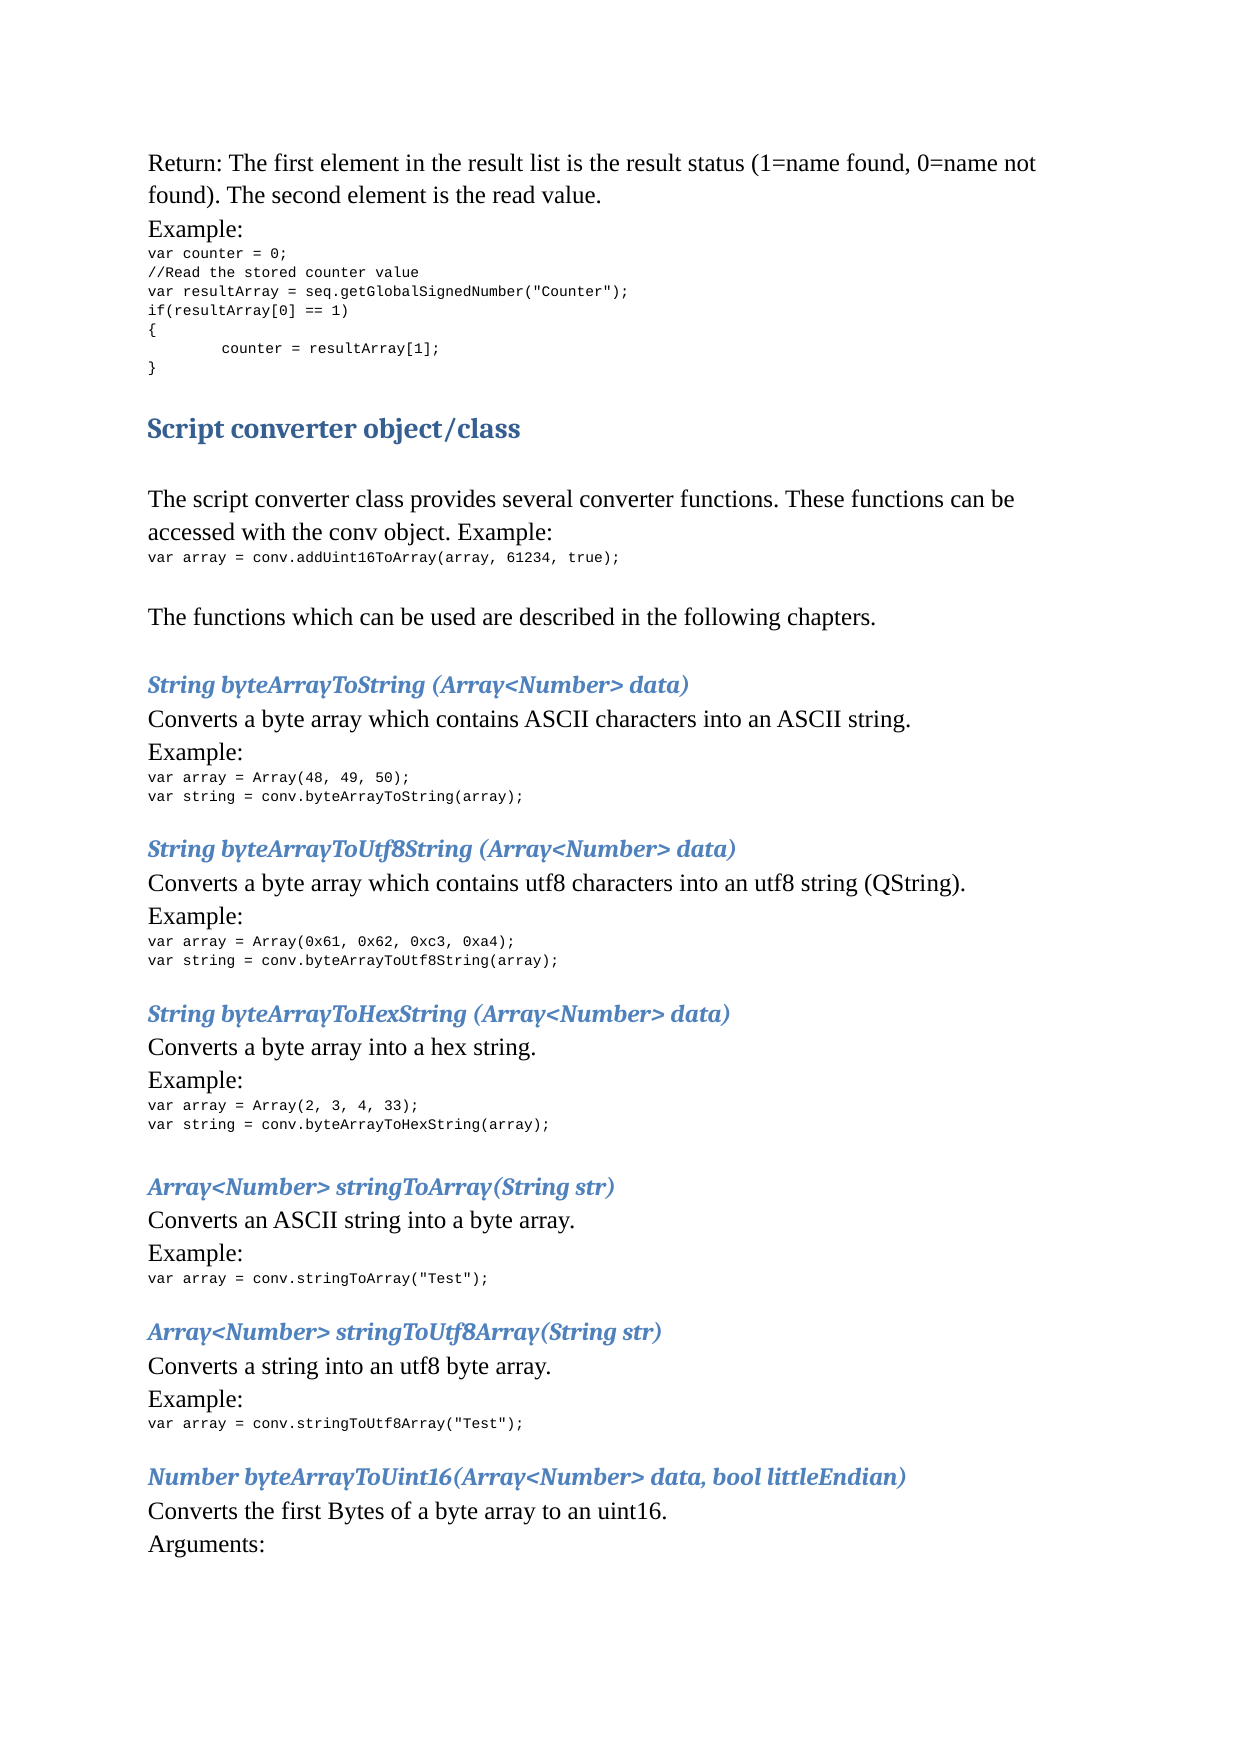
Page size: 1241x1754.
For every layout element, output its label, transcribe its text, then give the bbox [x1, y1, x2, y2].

text Converts a byte array which contains utf8 characters into an utf8 string (QString). [148, 868, 1093, 897]
text var array = conv.stringToArray("Test"); [148, 1271, 1093, 1288]
text var string = conv.byteArrayToString(array); [148, 789, 1093, 806]
text Example: [148, 901, 1093, 930]
list Return: The first element in the result list is the result status (1=name found, 0=name not found). The second element is the read value. [148, 148, 1093, 209]
text var array = Array(0x61, 0x62, 0xc3, 0xa4); [148, 934, 1093, 951]
subtitle Number byteArrayToUint16(Array<Number> data, bool littleEndian) [148, 1463, 1093, 1492]
text Example: [148, 1384, 1093, 1412]
text var array = conv.stringToUtf8Array("Test"); [148, 1417, 1093, 1433]
subtitle String byteArrayToHexString (Array<Number> data) [148, 999, 1093, 1028]
subtitle Script converter object/class [148, 412, 1093, 446]
text Converts the first Bytes of a byte array to an uint16. [148, 1496, 1093, 1525]
text Converts a byte array into a hex string. [148, 1032, 1093, 1061]
list if(resultArray[0] == 1) [148, 303, 1093, 320]
list var resultArray = seq.getGlobalSignedNumber("Counter"); [148, 284, 1093, 301]
text var array = Array(48, 49, 50); [148, 770, 1093, 787]
list } [148, 360, 1093, 377]
text Converts a string into an utf8 byte array. [148, 1351, 1093, 1379]
text var string = conv.byteArrayToUtf8String(array); [148, 953, 1093, 970]
subtitle Array<Number> stringToUtf8Array(String str) [148, 1318, 1093, 1346]
list { [148, 322, 1093, 339]
list Example: [148, 214, 1093, 242]
text Converts an ASCII string into a byte array. [148, 1205, 1093, 1234]
list counter = resultArray[1]; [148, 341, 1093, 358]
text var array = conv.addUint16ToArray(array, 61234, true); [148, 550, 1093, 567]
text Example: [148, 737, 1093, 766]
subtitle String byteArrayToString (Array<Number> data) [148, 671, 1093, 700]
text var array = Array(2, 3, 4, 33); [148, 1098, 1093, 1115]
text The script converter class provides several converter functions. These functions can be accessed with the conv object. Example: [148, 484, 1093, 546]
text Example: [148, 1066, 1093, 1094]
list var counter = 0; [148, 247, 1093, 263]
text Arguments: [148, 1529, 1093, 1558]
text Example: [148, 1238, 1093, 1267]
text Converts a byte array which contains ASCII characters into an ASCII string. [148, 704, 1093, 733]
text var string = conv.byteArrayToHexString(array); [148, 1117, 1093, 1134]
subtitle String byteArrayToUtf8String (Array<Number> data) [148, 835, 1093, 864]
subtitle Array<Number> stringToArray(String str) [148, 1172, 1093, 1201]
list //Read the stored counter value [148, 266, 1093, 282]
text The functions which can be used are described in the following chapters. [148, 602, 1093, 631]
